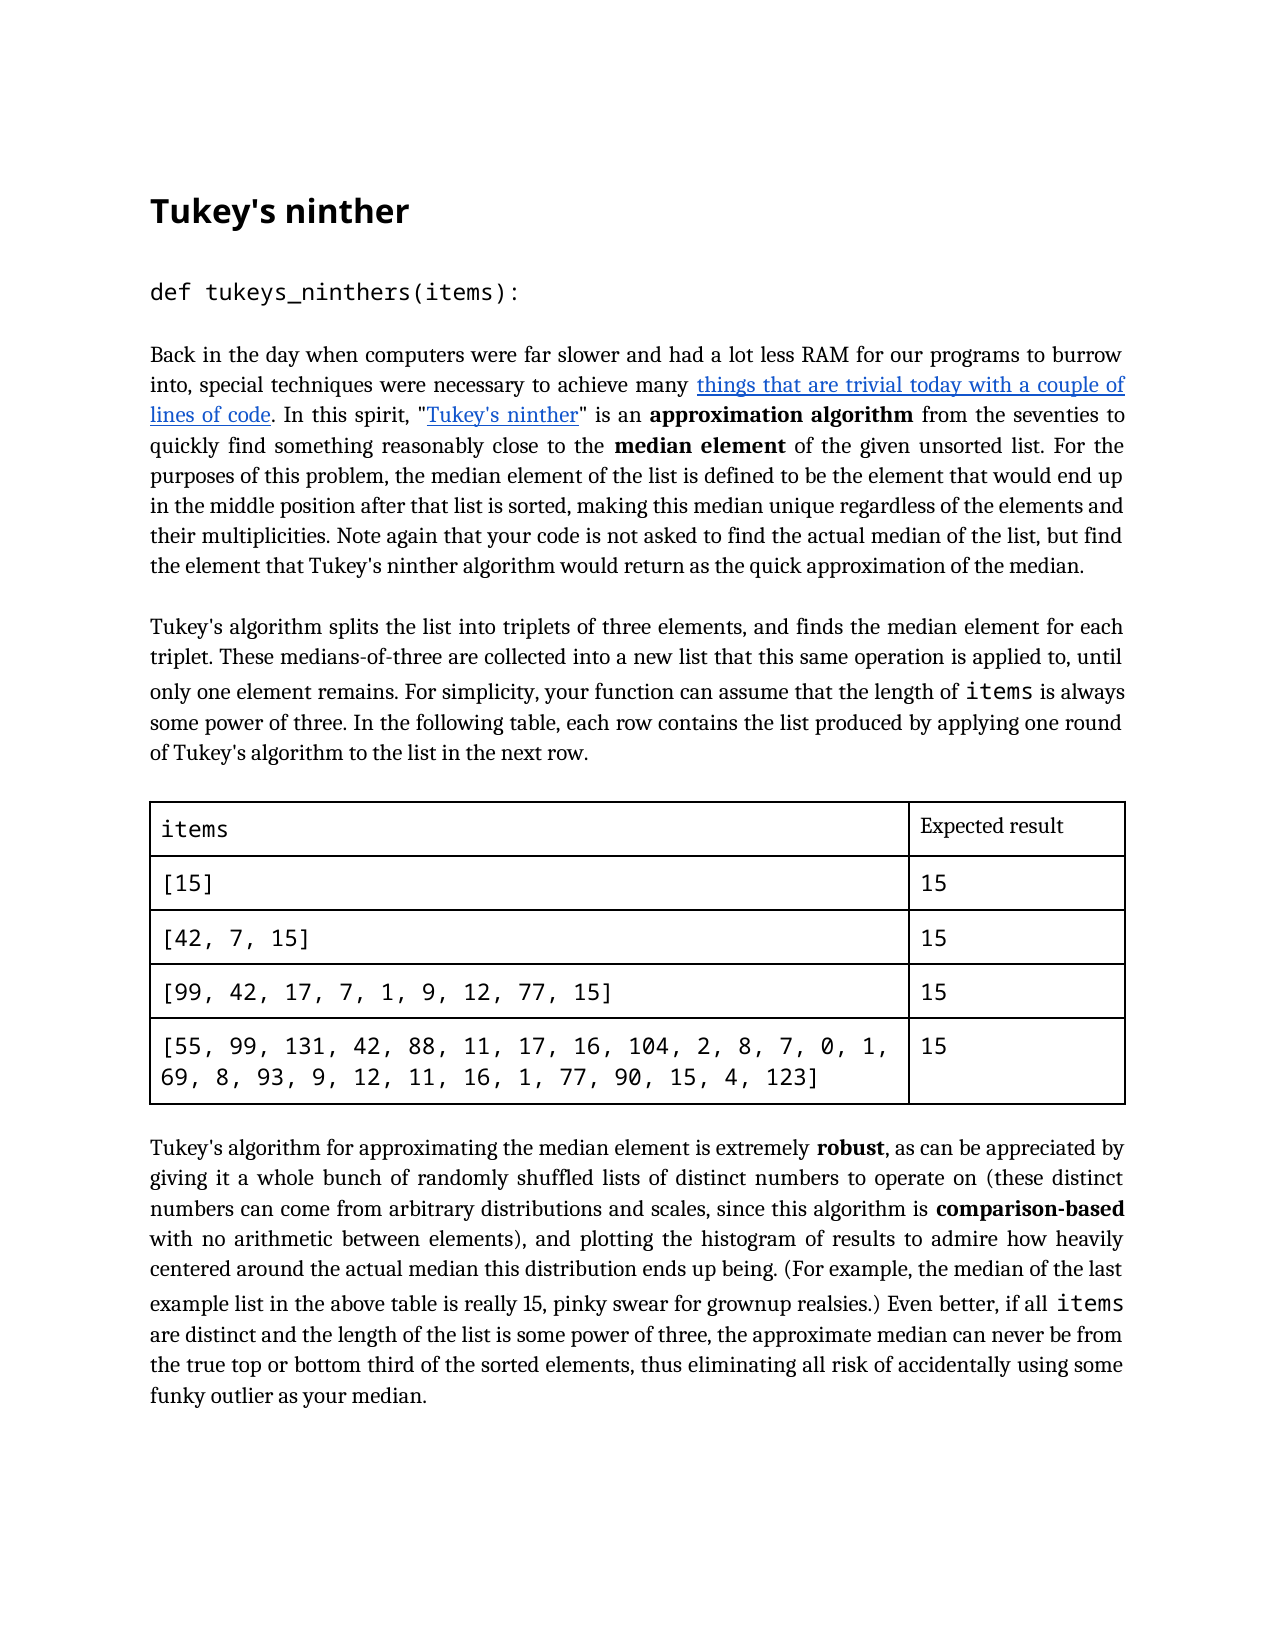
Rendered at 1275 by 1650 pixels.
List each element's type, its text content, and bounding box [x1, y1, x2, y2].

table_cell [15] [151, 857, 908, 909]
table_cell 15 [910, 965, 1124, 1017]
table_cell [55, 99, 131, 42, 88, 11, 17, 16, 104, 2, 8, 7, 0, 1, 69, 8, 93, 9, 12, 11, 16, 1, 77, 90, 15, 4, 123] [151, 1019, 908, 1103]
text Tukey's algorithm for approximating the median element is extremely robust, as can be appreciated by giving it a whole bunch of randomly shuffled lists of distinct numbers to operate on (these distinct numbers can come from arbitrary distributions and scales, since this algorithm is comparison-based with no arithmetic between elements), and plotting the histogram of results to admire how heavily centered around the actual median this distribution ends up being. (For example, the median of the last example list in the above table is really 15, pinky swear for grownup realsies.) Even better, if all items are distinct and the length of the list is some power of three, the approximate median can never be from the true top or bottom third of the sorted elements, thus eliminating all risk of accidentally using some funky outlier as your median. [150, 1135, 1125, 1409]
table_cell [42, 7, 15] [151, 911, 908, 963]
table_cell 15 [910, 857, 1124, 909]
table_header items [151, 803, 908, 855]
table_cell 15 [910, 911, 1124, 963]
subtitle Tukey's ninther [150, 187, 1125, 233]
text def tukeys_ninthers(items): [150, 276, 1125, 307]
text Back in the day when computers were far slower and had a lot less RAM for our programs to burrow into, special techniques were necessary to achieve many things that are trivial today with a couple of lines of code. In this spirit, "Tukey's ninther" is an approximation algorithm from the seventies to quickly find something reasonably close to the median element of the given unsorted list. For the purposes of this problem, the median element of the list is defined to be the element that would end up in the middle position after that list is sorted, making this median unique regardless of the elements and their multiplicities. Note again that your code is not asked to find the actual median of the list, but find the element that Tukey's ninther algorithm would return as the quick approximation of the median. [150, 342, 1125, 579]
text Tukey's algorithm splits the list into triplets of three elements, and finds the median element for each triplet. These medians-of-three are collected into a new list that this same operation is applied to, until only one element remains. For simplicity, your function can assume that the length of items is always some power of three. In the following table, each row contains the list produced by applying one round of Tukey's algorithm to the list in the next row. [150, 614, 1125, 767]
table_cell [99, 42, 17, 7, 1, 9, 12, 77, 15] [151, 965, 908, 1017]
table_header Expected result [910, 803, 1124, 855]
table_cell 15 [910, 1019, 1124, 1103]
